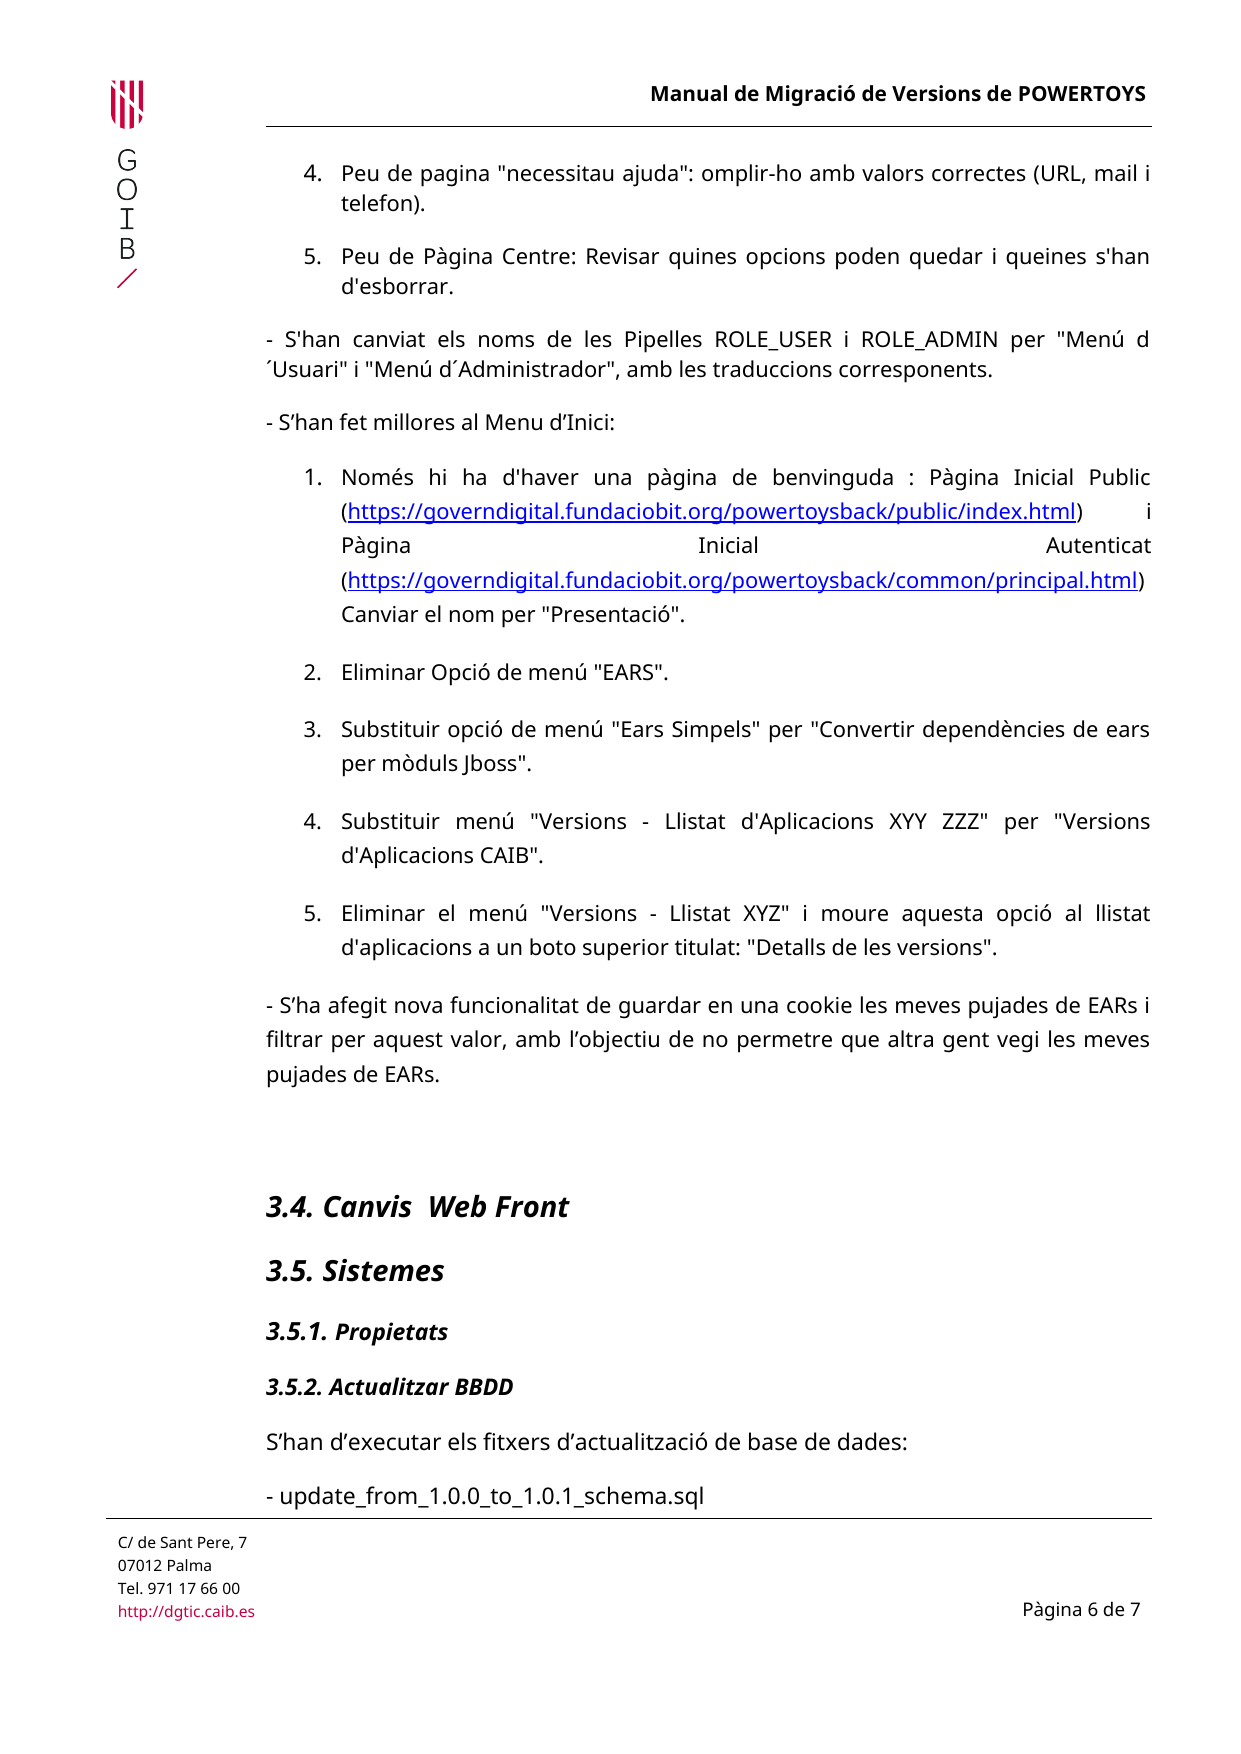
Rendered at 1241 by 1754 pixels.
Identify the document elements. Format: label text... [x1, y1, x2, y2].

subtitle Actualitzar BBDD [266, 1371, 1152, 1402]
list Substituir opció de menú "Ears Simpels" per "Convertir dependències de ears per mòduls Jboss". [303, 714, 1152, 778]
subtitle Canvis Web Front [266, 1186, 1152, 1226]
list Eliminar Opció de menú "EARS". [303, 656, 1152, 686]
subtitle Propietats [266, 1313, 1152, 1347]
list Peu de pagina "necessitau ajuda": omplir-ho amb valors correctes (URL, mail i telefon). [303, 156, 1152, 217]
list Només hi ha d'haver una pàgina de benvinguda : Pàgina Inicial Public (https://governdigital.fundaciobit.org/powertoysback/public/index.html) i Pàgina Inicial Autenticat (https://governdigital.fundaciobit.org/powertoysback/common/principal.html) Canviar el nom per "Presentació". [303, 461, 1152, 628]
text - update_from_1.0.0_to_1.0.1_schema.sql [266, 1480, 1152, 1512]
text - S’han fet millores al Menu d’Inici: [266, 407, 1152, 437]
subtitle Sistemes [266, 1250, 1152, 1289]
text - S’ha afegit nova funcionalitat de guardar en una cookie les meves pujades de EARs i filtrar per aquest valor, amb l’objectiu de no permetre que altra gent vegi les meves pujades de EARs. [266, 990, 1152, 1090]
list Eliminar el menú "Versions - Llistat XYZ" i moure aquesta opció al llistat d'aplicacions a un boto superior titulat: "Detalls de les versions". [303, 898, 1152, 962]
picture [82, 57, 172, 319]
text - S'han canviat els noms de les Pipelles ROLE_USER i ROLE_ADMIN per "Menú d´Usuari" i "Menú d´Administrador", amb les traduccions corresponents. [266, 324, 1152, 384]
list Substituir menú "Versions - Llistat d'Aplicacions XYY ZZZ" per "Versions d'Aplicacions CAIB". [303, 806, 1152, 870]
list Peu de Pàgina Centre: Revisar quines opcions poden quedar i queines s'han d'esborrar. [303, 241, 1152, 301]
text S’han d’executar els fitxers d’actualització de base de dades: [266, 1426, 1152, 1457]
